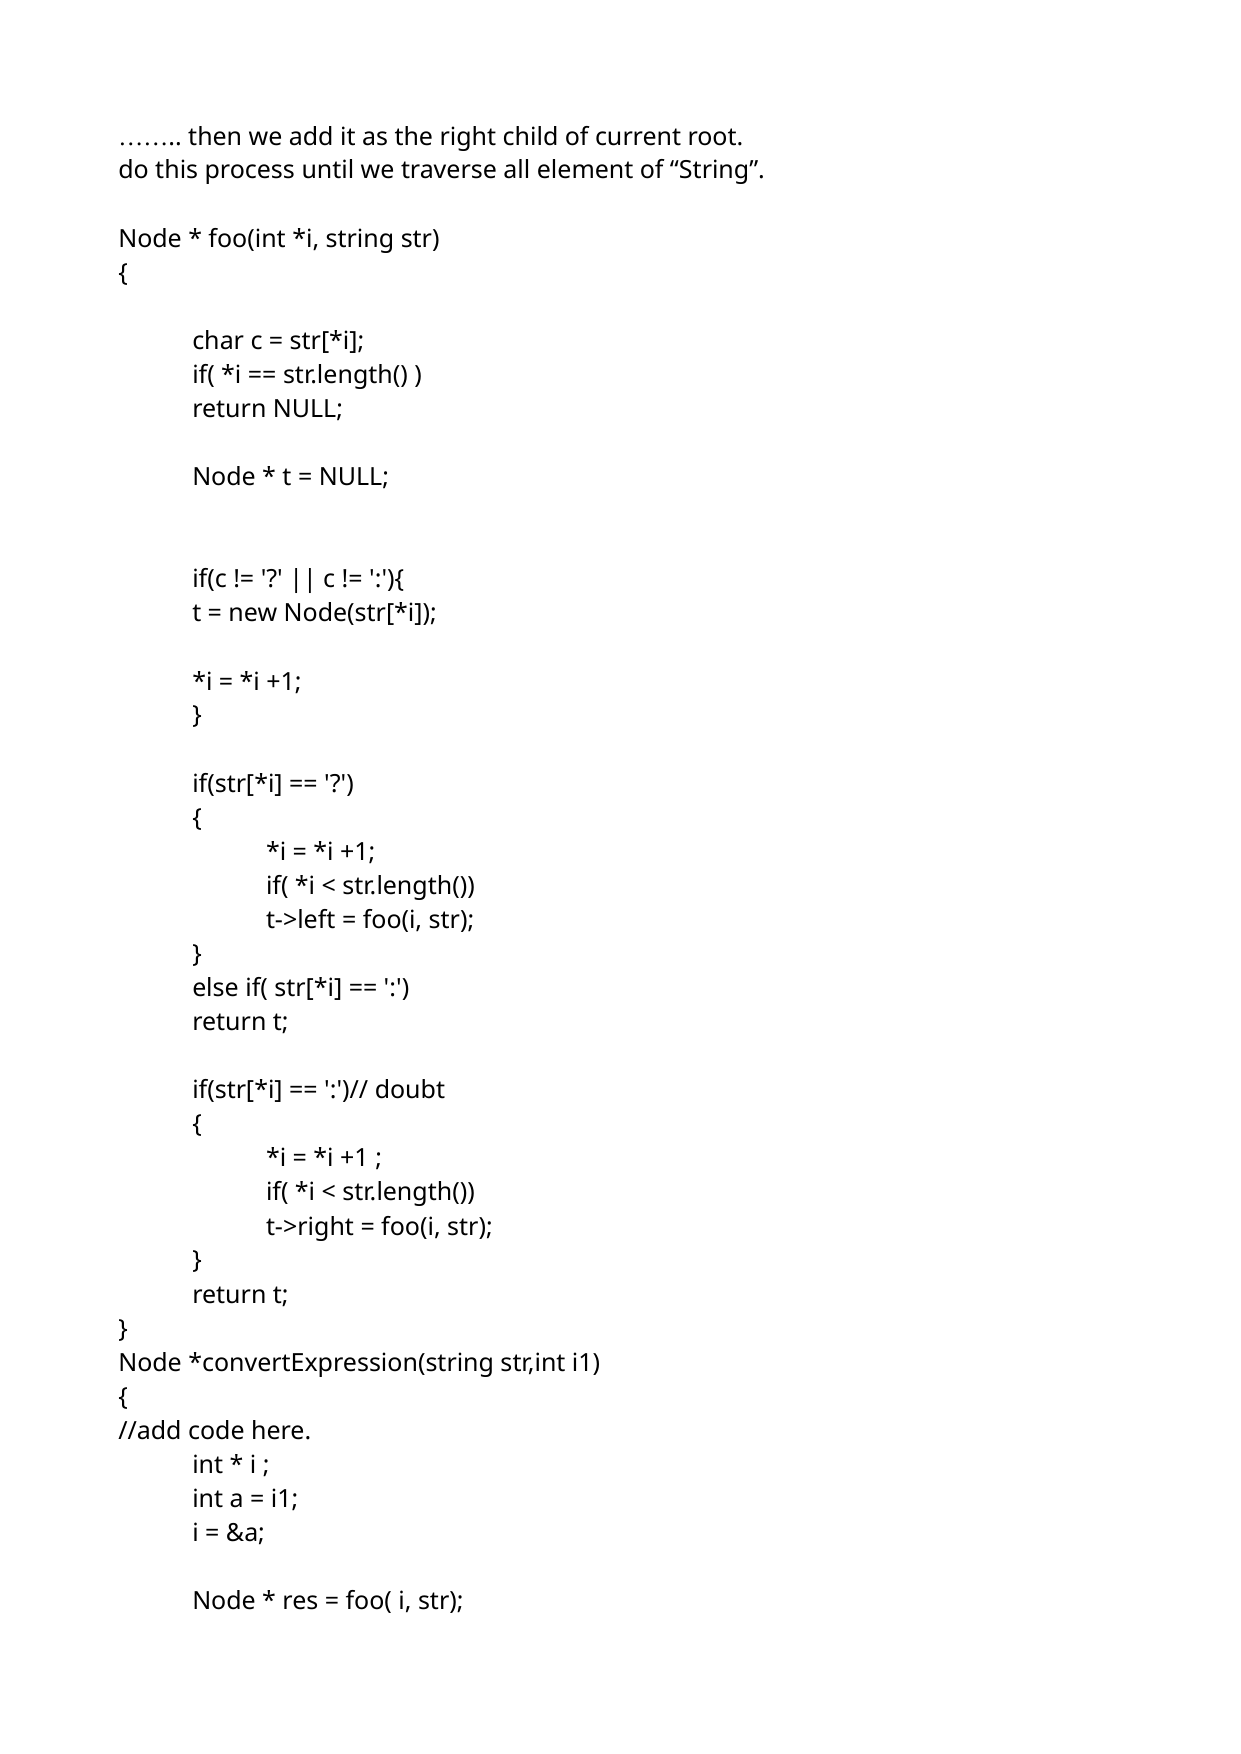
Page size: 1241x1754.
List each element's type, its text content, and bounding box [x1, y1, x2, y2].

text { [118, 799, 1122, 833]
text else if( str[*i] == ':') [118, 970, 1122, 1004]
text if( *i < str.length()) [118, 867, 1122, 902]
text //add code here. [118, 1412, 1122, 1447]
text if(str[*i] == '?') [118, 765, 1122, 799]
text { [118, 1106, 1122, 1140]
text { [118, 1378, 1122, 1412]
text } [118, 936, 1122, 970]
text return t; [118, 1004, 1122, 1038]
text return t; [118, 1276, 1122, 1310]
text t = new Node(str[*i]); [118, 595, 1122, 629]
text Node * t = NULL; [118, 459, 1122, 493]
text *i = *i +1 ; [118, 1140, 1122, 1174]
text int * i ; [118, 1447, 1122, 1481]
text int a = i1; [118, 1481, 1122, 1515]
text if( *i < str.length()) [118, 1174, 1122, 1208]
text char c = str[*i]; [118, 322, 1122, 357]
text if(str[*i] == ':')// doubt [118, 1072, 1122, 1106]
text } [118, 1310, 1122, 1344]
text i = &a; [118, 1515, 1122, 1549]
text return NULL; [118, 391, 1122, 425]
text Node *convertExpression(string str,int i1) [118, 1344, 1122, 1378]
text *i = *i +1; [118, 663, 1122, 697]
text t->right = foo(i, str); [118, 1208, 1122, 1242]
text { [118, 254, 1122, 288]
text Node * res = foo( i, str); [118, 1583, 1122, 1617]
text if(c != '?' || c != ':'){ [118, 561, 1122, 595]
text Node * foo(int *i, string str) [118, 220, 1122, 254]
text } [118, 1242, 1122, 1276]
text } [118, 697, 1122, 731]
text if( *i == str.length() ) [118, 357, 1122, 391]
text *i = *i +1; [118, 833, 1122, 867]
text t->left = foo(i, str); [118, 902, 1122, 936]
text …….. then we add it as the right child of current root. do this process until we traverse all element of “String”. [118, 118, 1122, 186]
